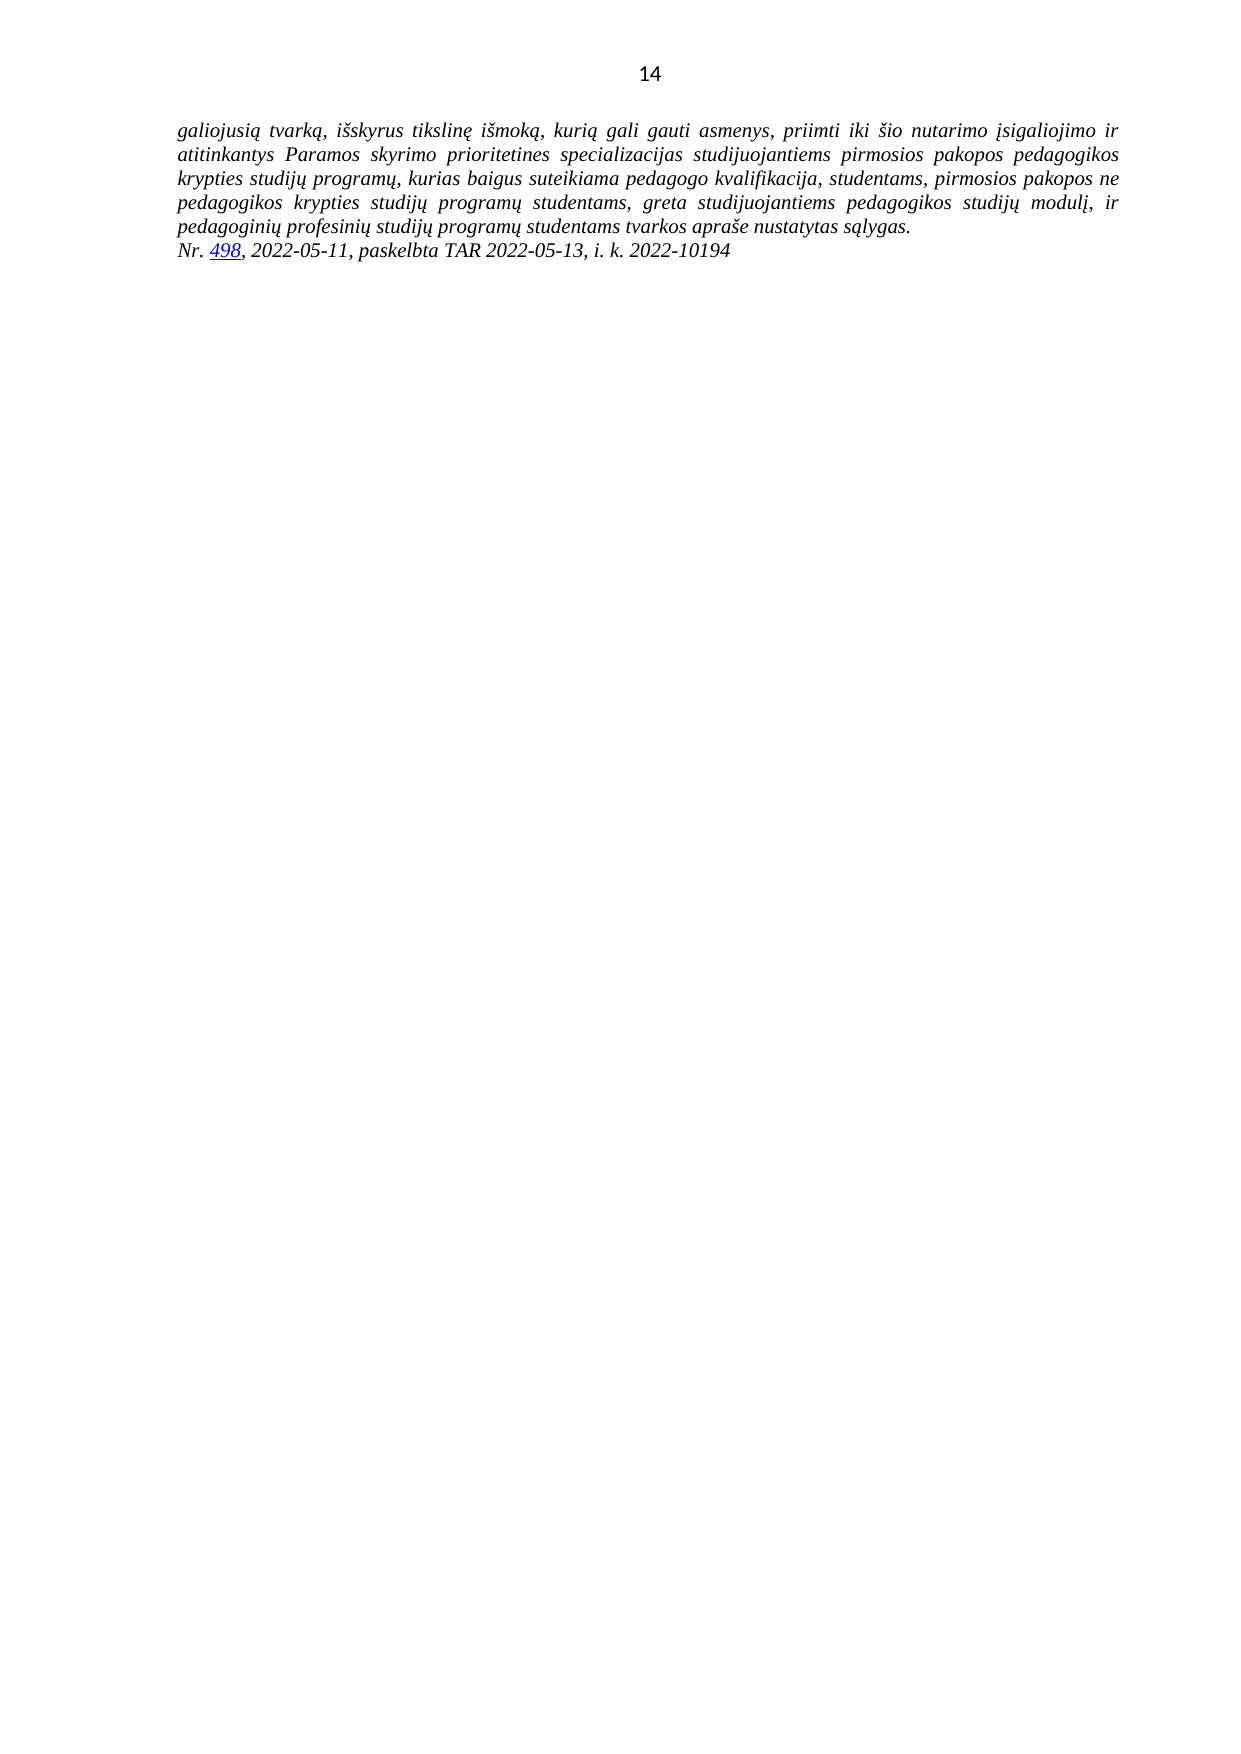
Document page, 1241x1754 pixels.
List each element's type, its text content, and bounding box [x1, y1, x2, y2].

text galiojusią tvarką, išskyrus tikslinę išmoką, kurią gali gauti asmenys, priimti iki šio nutarimo įsigaliojimo ir atitinkantys Paramos skyrimo prioritetines specializacijas studijuojantiems pirmosios pakopos pedagogikos krypties studijų programų, kurias baigus suteikiama pedagogo kvalifikacija, studentams, pirmosios pakopos ne pedagogikos krypties studijų programų studentams, greta studijuojantiems pedagogikos studijų modulį, ir pedagoginių profesinių studijų programų studentams tvarkos apraše nustatytas sąlygas. [177, 118, 1122, 238]
text Nr. 498, 2022-05-11, paskelbta TAR 2022-05-13, i. k. 2022-10194 [177, 238, 1122, 262]
